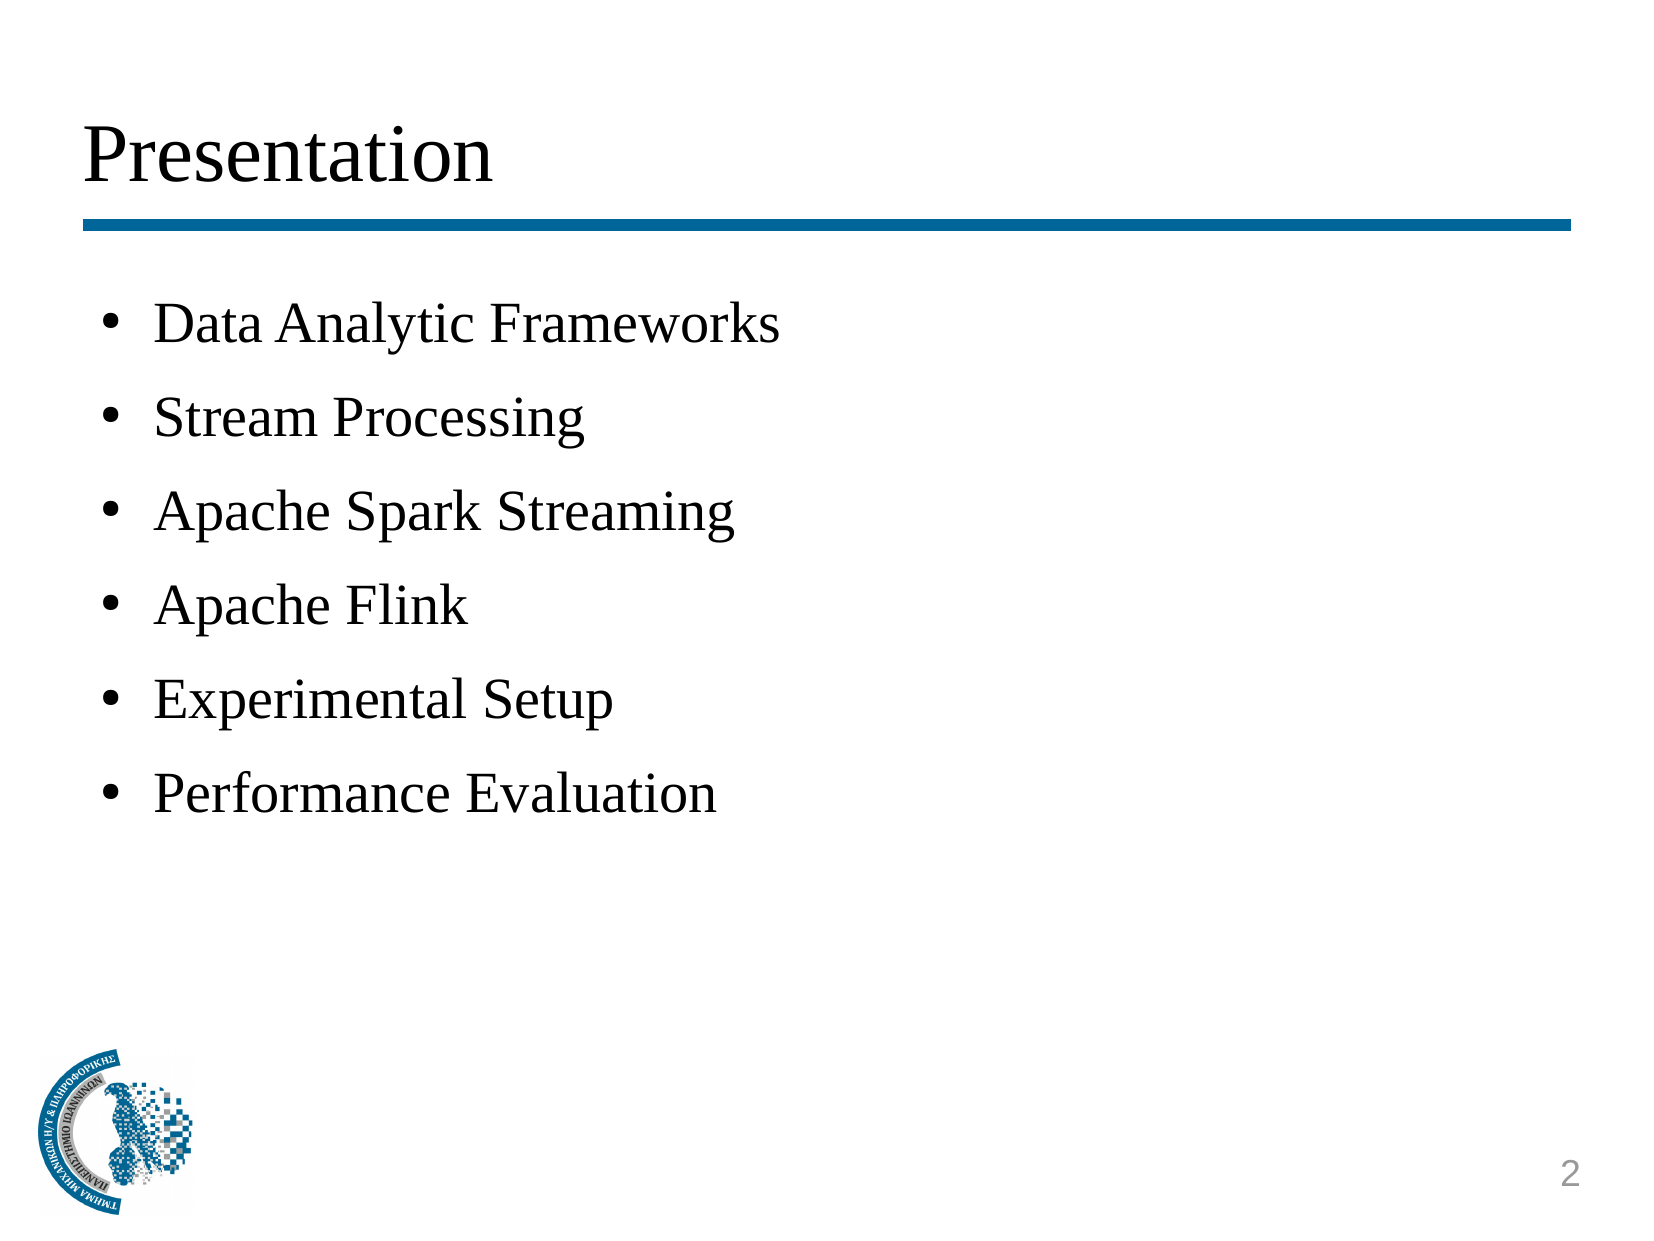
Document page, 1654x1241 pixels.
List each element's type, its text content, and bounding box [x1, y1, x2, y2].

title Presentation [82, 220, 1571, 257]
list Data Analytic Frameworks Stream Processing Apache Spark Streaming Apache Flink Experimental Setup Performance Evaluation [82, 290, 1571, 1010]
picture [38, 1049, 195, 1216]
title Presentation [82, 49, 1571, 219]
picture [38, 1049, 110, 1119]
text_box 2 [1545, 1144, 1621, 1216]
